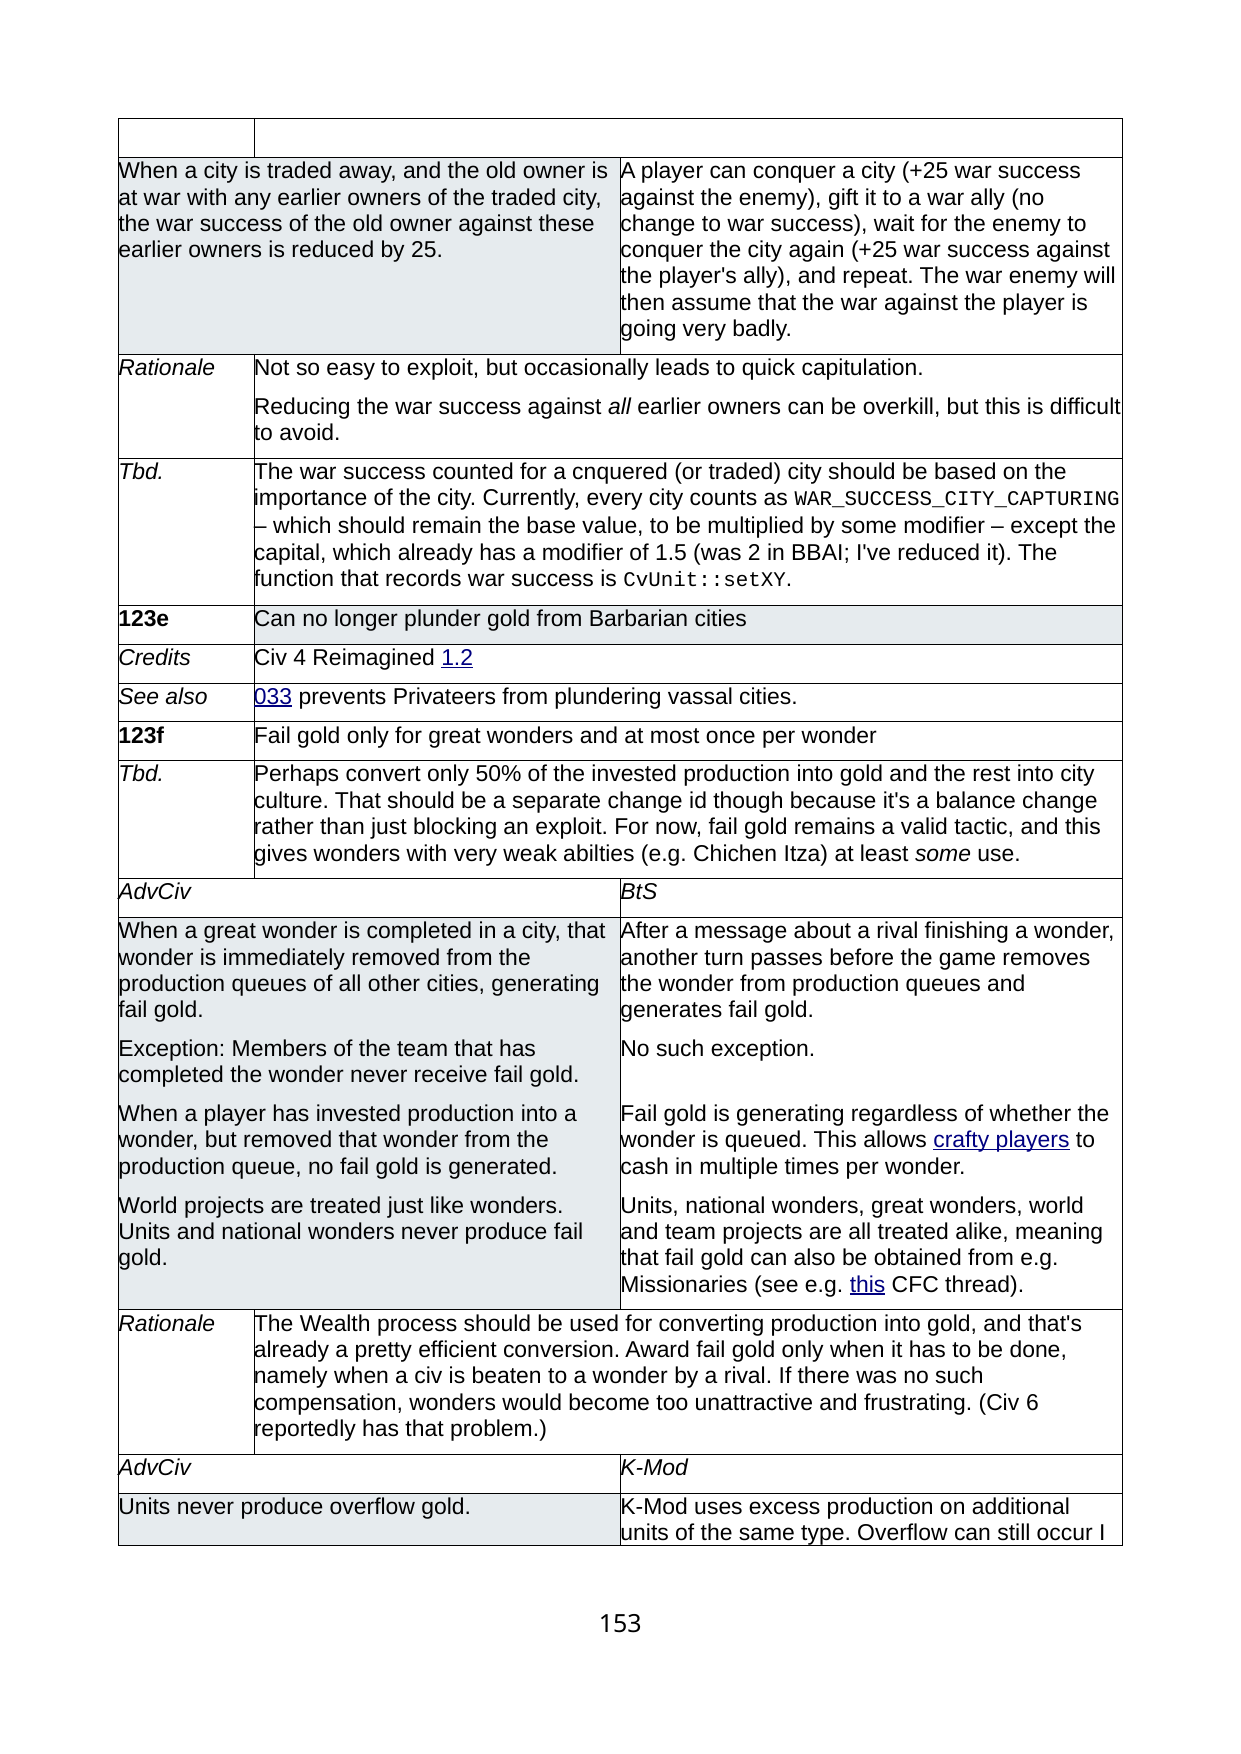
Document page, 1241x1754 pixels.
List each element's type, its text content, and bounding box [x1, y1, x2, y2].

table_cell 123f [119, 722, 254, 760]
table_cell Units never produce overflow gold. [119, 1494, 620, 1545]
table_cell Tbd. [119, 459, 254, 605]
table_cell [119, 119, 254, 157]
table_cell Tbd. [119, 761, 254, 878]
table_cell Can no longer plunder gold from Barbarian cities [255, 606, 1122, 644]
table_cell Rationale [119, 355, 254, 458]
table_cell The war success counted for a cnquered (or traded) city should be based on the importance of the city. Currently, every city counts as WAR_SUCCESS_CITY_CAPTURING – which should remain the base value, to be multiplied by some modifier – except the capital, which already has a modifier of 1.5 (was 2 in BBAI; I've reduced it). The function that records war success is CvUnit::setXY. [255, 459, 1122, 605]
table_cell When a city is traded away, and the old owner is at war with any earlier owners of the traded city, the war success of the old owner against these earlier owners is reduced by 25. [119, 158, 620, 354]
table_cell Fail gold only for great wonders and at most once per wonder [255, 722, 1122, 760]
table_cell A player can conquer a city (+25 war success against the enemy), gift it to a war ally (no change to war success), wait for the enemy to conquer the city again (+25 war success against the player's ally), and repeat. The war enemy will then assume that the war against the player is going very badly. [621, 158, 1122, 354]
table_cell K-Mod uses excess production on additional units of the same type. Overflow can still occur I [621, 1494, 1122, 1545]
table_cell Not so easy to exploit, but occasionally leads to quick capitulation. Reducing the war success against all earlier owners can be overkill, but this is difficult to avoid. [255, 355, 1122, 458]
table_cell Rationale [119, 1310, 254, 1454]
table_cell Civ 4 Reimagined 1.2 [255, 645, 1122, 683]
table_cell K-Mod [621, 1455, 1122, 1492]
table_cell See also [119, 684, 254, 721]
table_cell 033 prevents Privateers from plundering vassal cities. [255, 684, 1122, 721]
table_cell AdvCiv [119, 1455, 620, 1492]
table_cell BtS [621, 879, 1122, 917]
table_cell After a message about a rival finishing a wonder, another turn passes before the game removes the wonder from production queues and generates fail gold. No such exception. Fail gold is generating regardless of whether the wonder is queued. This allows crafty players to cash in multiple times per wonder. Units, national wonders, great wonders, world and team projects are all treated alike, meaning that fail gold can also be obtained from e.g. Missionaries (see e.g. this CFC thread). [621, 918, 1122, 1309]
table_cell AdvCiv [119, 879, 620, 917]
table_cell [255, 119, 1122, 157]
table_cell Perhaps convert only 50% of the invested production into gold and the rest into city culture. That should be a separate change id though because it's a balance change rather than just blocking an exploit. For now, fail gold remains a valid tactic, and this gives wonders with very weak abilties (e.g. Chichen Itza) at least some use. [255, 761, 1122, 878]
table_cell 123e [119, 606, 254, 644]
table_cell The Wealth process should be used for converting production into gold, and that's already a pretty efficient conversion. Award fail gold only when it has to be done, namely when a civ is beaten to a wonder by a rival. If there was no such compensation, wonders would become too unattractive and frustrating. (Civ 6 reportedly has that problem.) [255, 1310, 1122, 1454]
table_cell When a great wonder is completed in a city, that wonder is immediately removed from the production queues of all other cities, generating fail gold. Exception: Members of the team that has completed the wonder never receive fail gold. When a player has invested production into a wonder, but removed that wonder from the production queue, no fail gold is generated. World projects are treated just like wonders. Units and national wonders never produce fail gold. [119, 918, 620, 1309]
table_cell Credits [119, 645, 254, 683]
